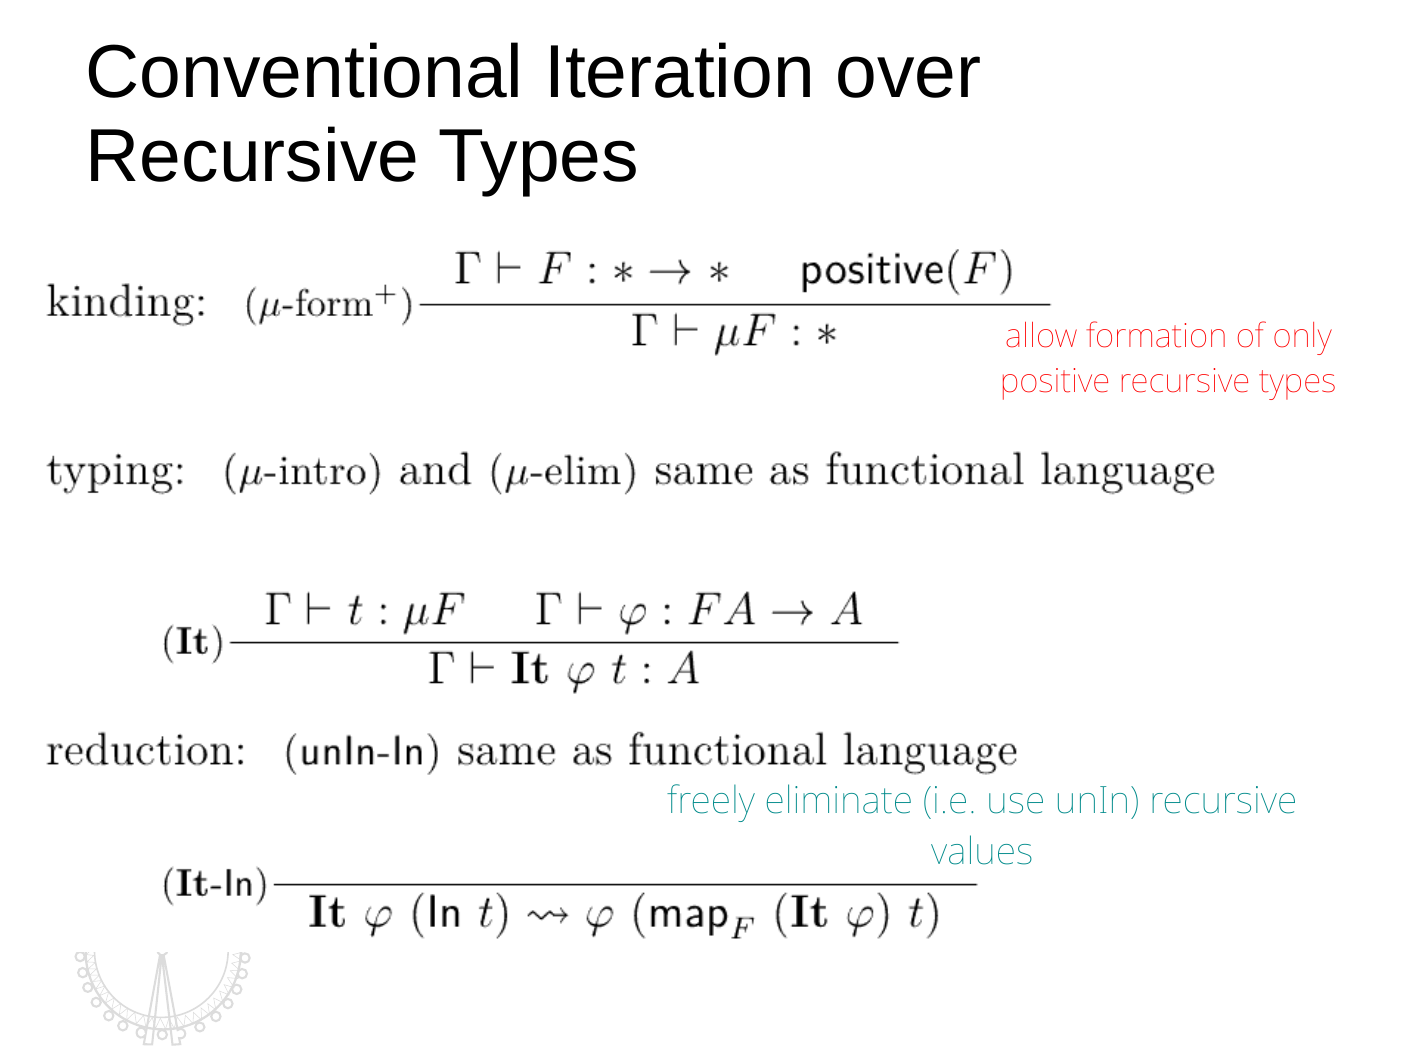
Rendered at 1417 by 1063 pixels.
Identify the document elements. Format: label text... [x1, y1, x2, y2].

text_box allow formation of only positive recursive types [934, 304, 1404, 416]
picture [38, 223, 1226, 952]
text_box freely eliminate (i.e. use unIn) recursive values [610, 765, 1354, 831]
title Conventional Iteration over Recursive Types [70, 21, 1346, 216]
